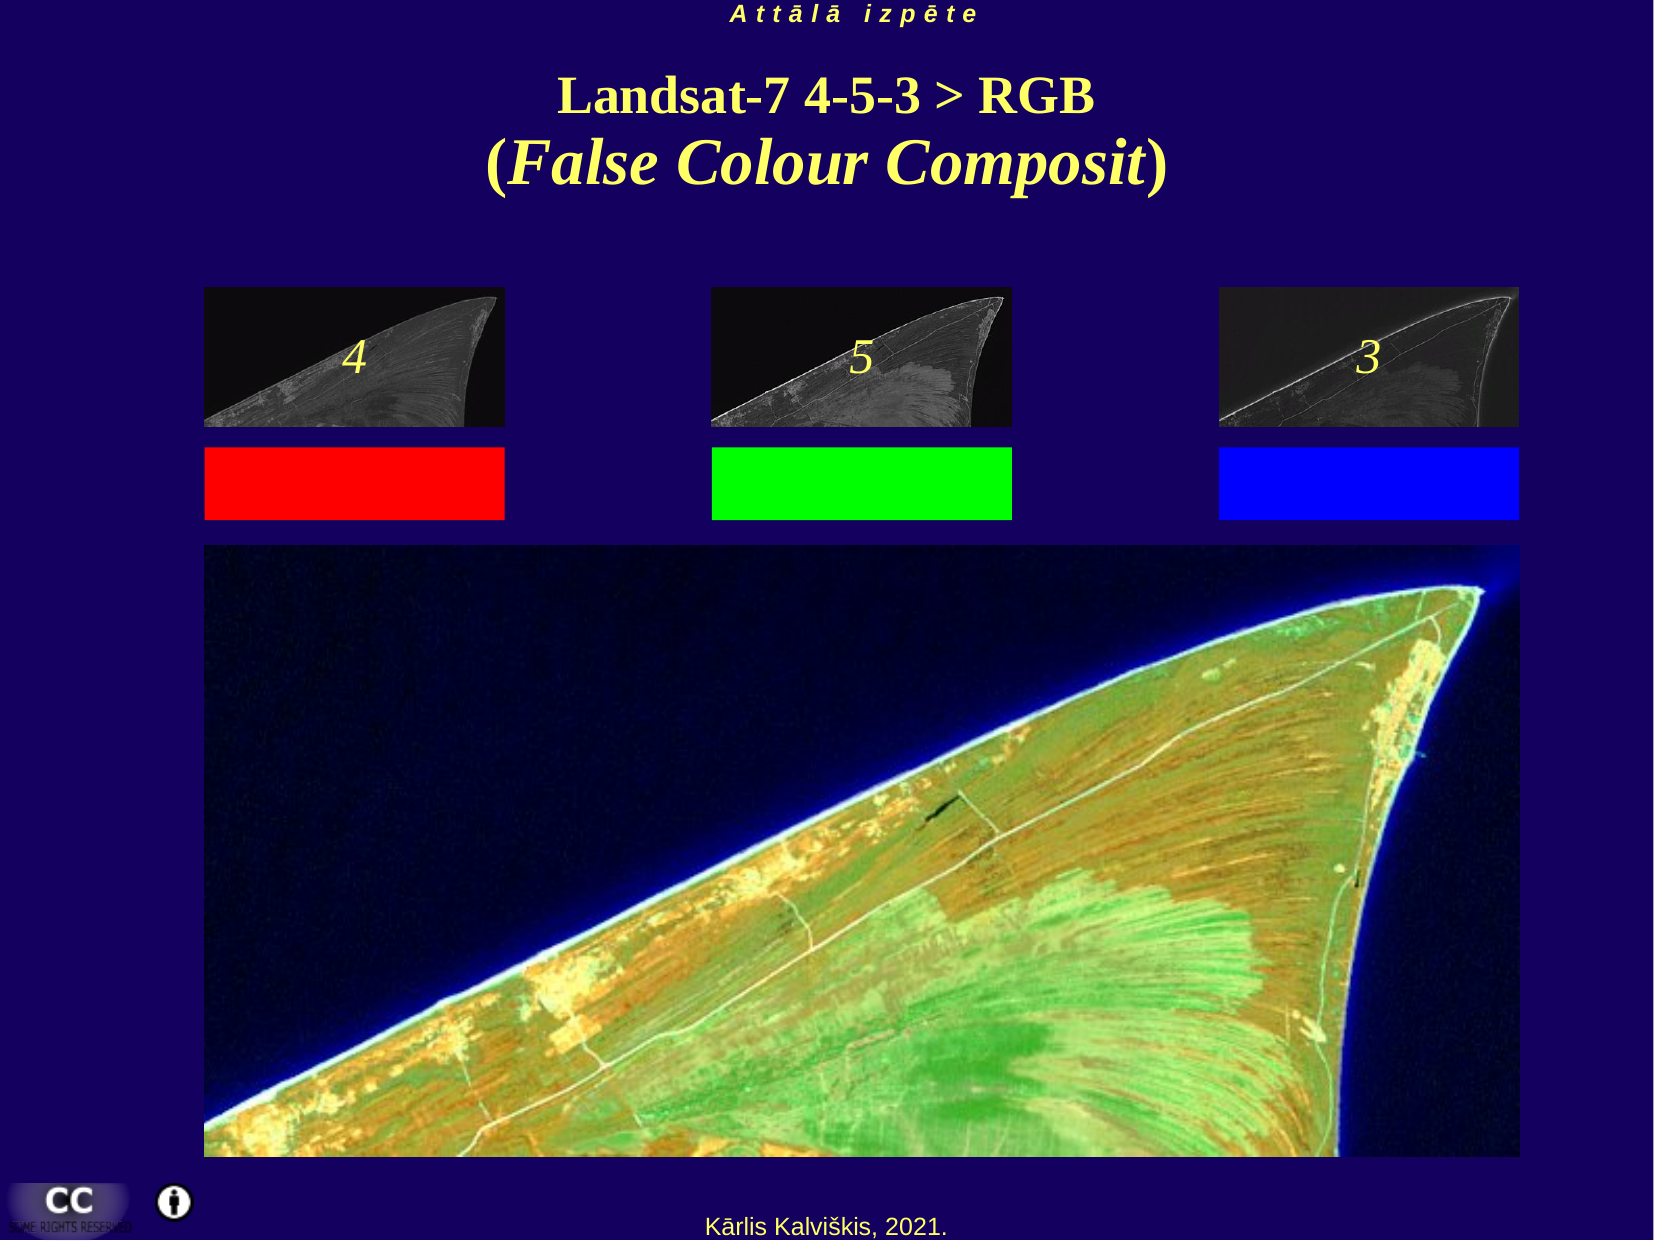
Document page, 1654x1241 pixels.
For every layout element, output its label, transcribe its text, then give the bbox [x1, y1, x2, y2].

picture [1219, 287, 1519, 427]
picture [0, 1183, 141, 1241]
title Landsat-7 4-5-3 > RGB (False Colour Composit) [120, 65, 1533, 334]
picture [711, 287, 1012, 427]
picture [155, 1183, 194, 1222]
text_box [711, 447, 1012, 521]
text_box [1219, 447, 1520, 521]
picture [204, 287, 505, 427]
text_box [204, 447, 505, 521]
picture [204, 545, 1520, 1157]
